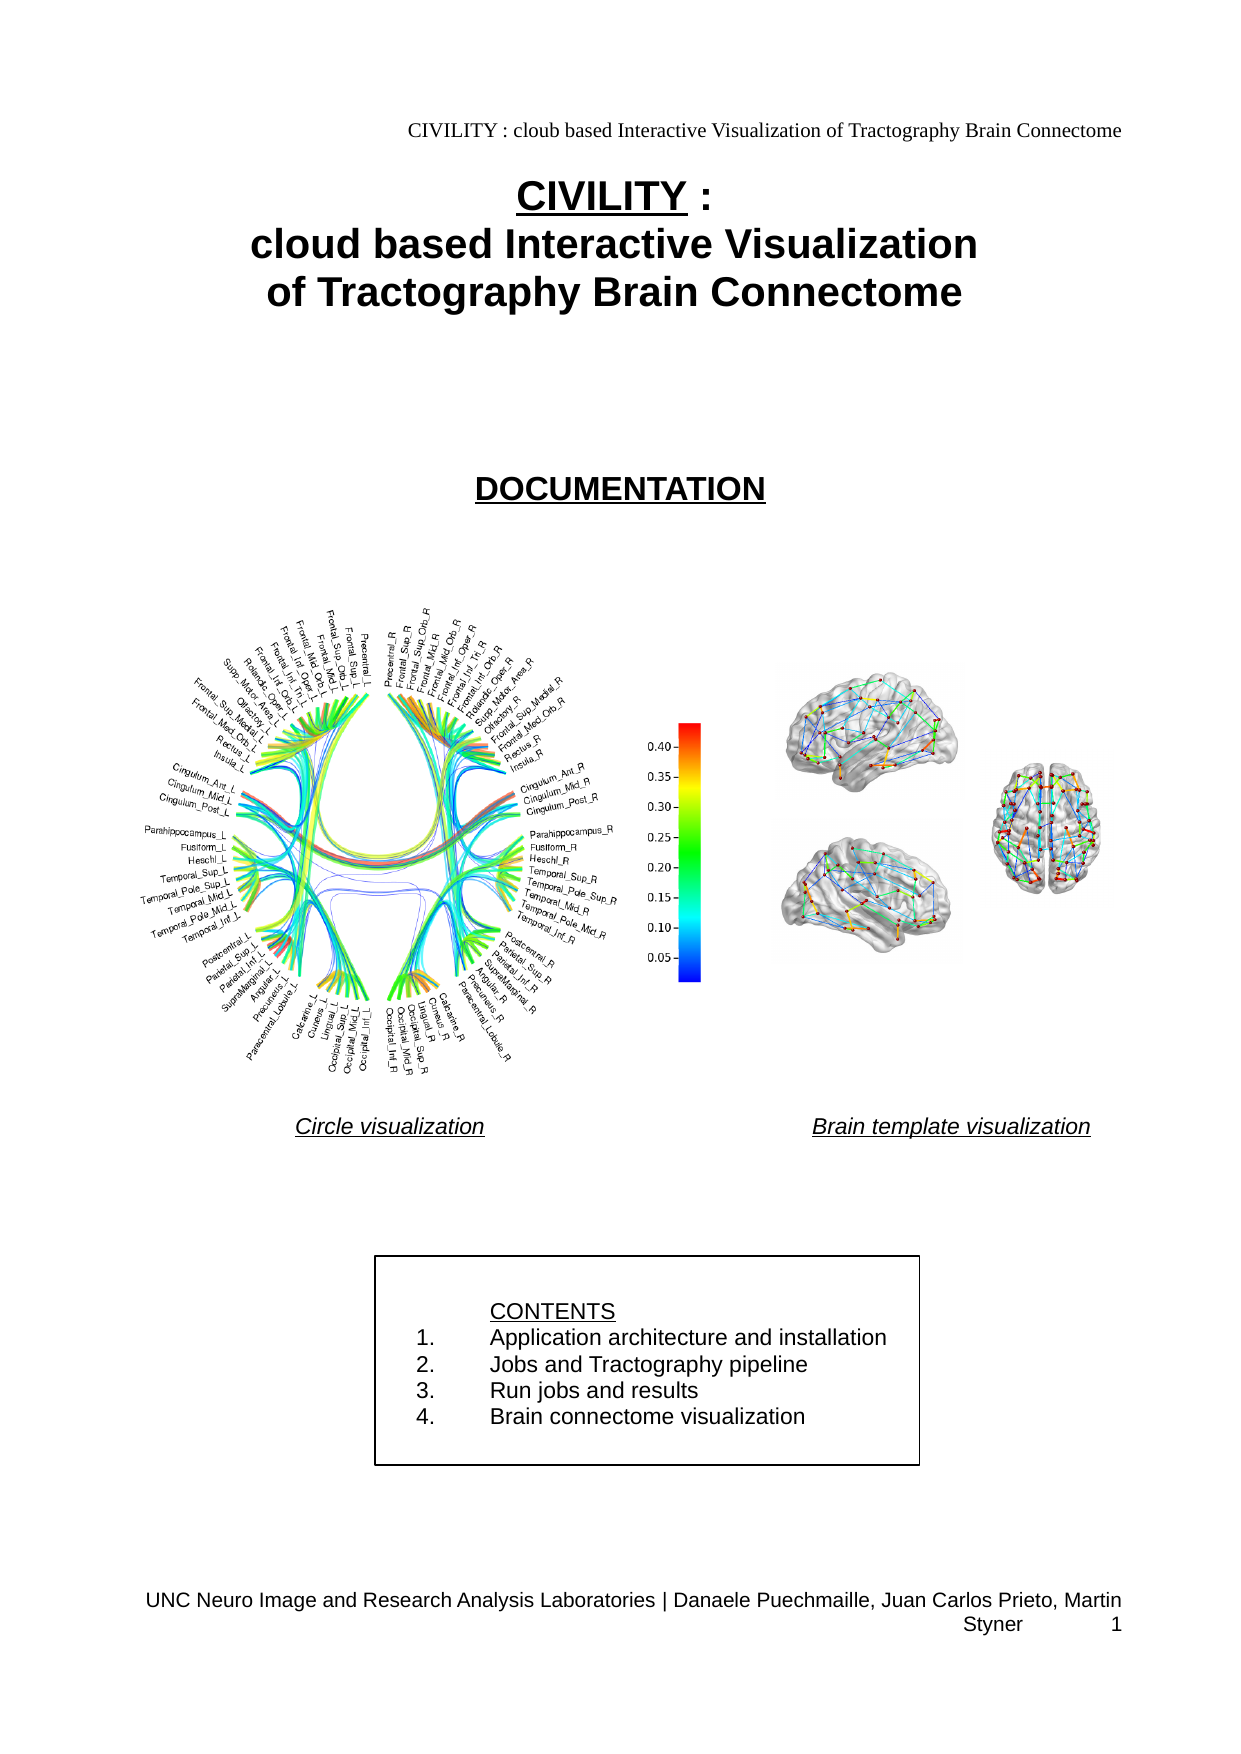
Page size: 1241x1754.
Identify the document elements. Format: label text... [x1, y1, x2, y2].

list [920, 1324, 1122, 1351]
text CIVILITY : [118, 172, 1122, 219]
list [920, 1351, 1122, 1377]
picture [771, 818, 963, 964]
list Run jobs and results [416, 1377, 919, 1403]
list [920, 1377, 1122, 1403]
text cloud based Interactive Visualization [118, 219, 1122, 267]
list Brain connectome visualization [416, 1403, 919, 1429]
text [920, 1298, 1122, 1324]
text of Tractography Brain Connectome [118, 267, 1122, 315]
text Circle visualization Brain template visualization [118, 1113, 1122, 1140]
list Application architecture and installation [416, 1324, 919, 1351]
text DOCUMENTATION [118, 469, 1122, 507]
list [920, 1403, 1122, 1429]
picture [980, 749, 1114, 908]
list Jobs and Tractography pipeline [416, 1351, 919, 1377]
picture [775, 662, 965, 800]
picture [112, 585, 723, 1096]
text CONTENTS [416, 1298, 919, 1324]
